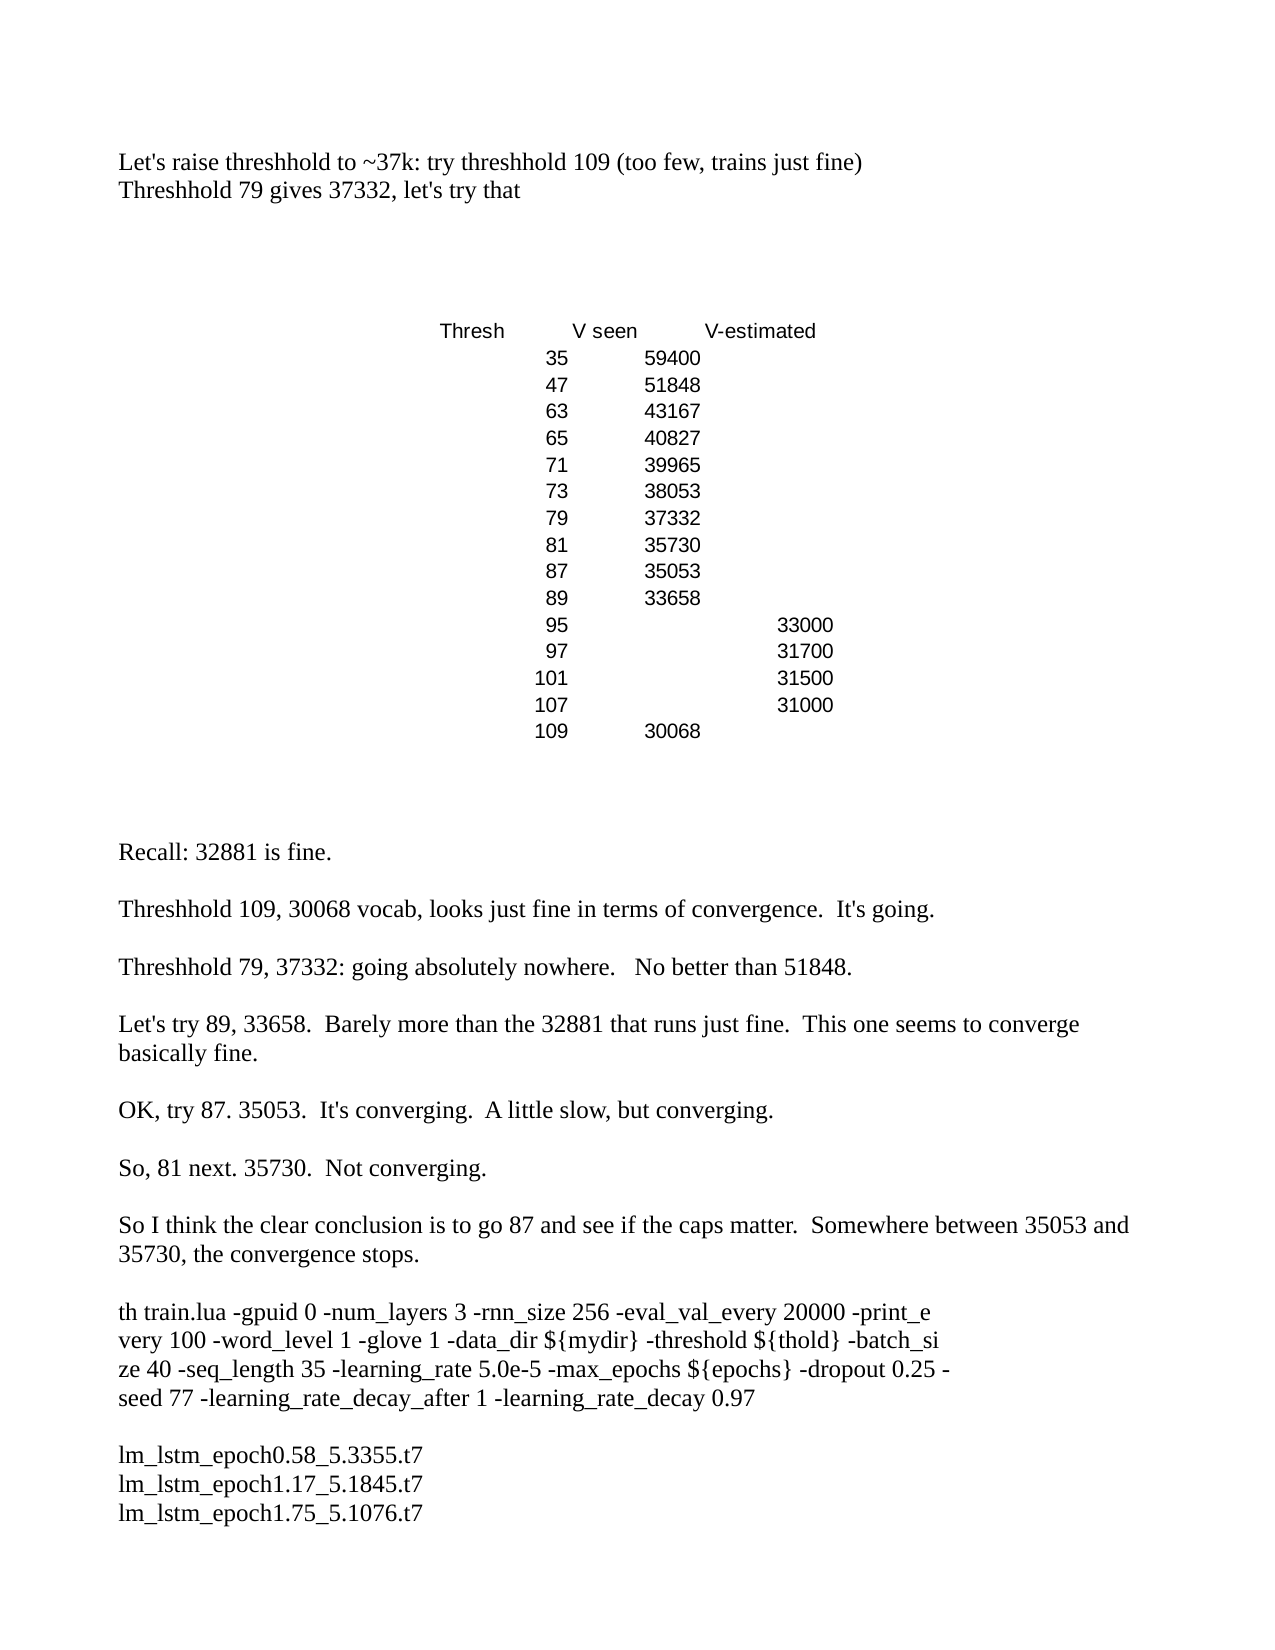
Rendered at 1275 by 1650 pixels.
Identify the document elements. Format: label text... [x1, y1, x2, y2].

text th train.lua -gpuid 0 -num_layers 3 -rnn_size 256 -eval_val_every 20000 -print_e [118, 1297, 1157, 1326]
text lm_lstm_epoch1.17_5.1845.t7 [118, 1469, 1157, 1498]
text lm_lstm_epoch1.75_5.1076.t7 [118, 1498, 1157, 1527]
text very 100 -word_level 1 -glove 1 -data_dir ${mydir} -threshold ${thold} -batch_si [118, 1326, 1157, 1354]
text Let's raise threshhold to ~37k: try threshhold 109 (too few, trains just fine) [118, 147, 1157, 176]
text Threshhold 79, 37332: going absolutely nowhere. No better than 51848. [118, 952, 1157, 981]
text Threshhold 109, 30068 vocab, looks just fine in terms of convergence. It's going. [118, 894, 1157, 923]
text seed 77 -learning_rate_decay_after 1 -learning_rate_decay 0.97 [118, 1383, 1157, 1412]
text Recall: 32881 is fine. [118, 837, 1157, 866]
text lm_lstm_epoch0.58_5.3355.t7 [118, 1441, 1157, 1469]
text Threshhold 79 gives 37332, let's try that [118, 176, 1157, 204]
text Let's try 89, 33658. Barely more than the 32881 that runs just fine. This one seems to converge basically fine. [118, 1009, 1157, 1067]
text ze 40 -seq_length 35 -learning_rate 5.0e-5 -max_epochs ${epochs} -dropout 0.25 - [118, 1354, 1157, 1383]
text So, 81 next. 35730. Not converging. [118, 1153, 1157, 1182]
text OK, try 87. 35053. It's converging. A little slow, but converging. [118, 1096, 1157, 1124]
text So I think the clear conclusion is to go 87 and see if the caps matter. Somewhere between 35053 and 35730, the convergence stops. [118, 1211, 1157, 1268]
